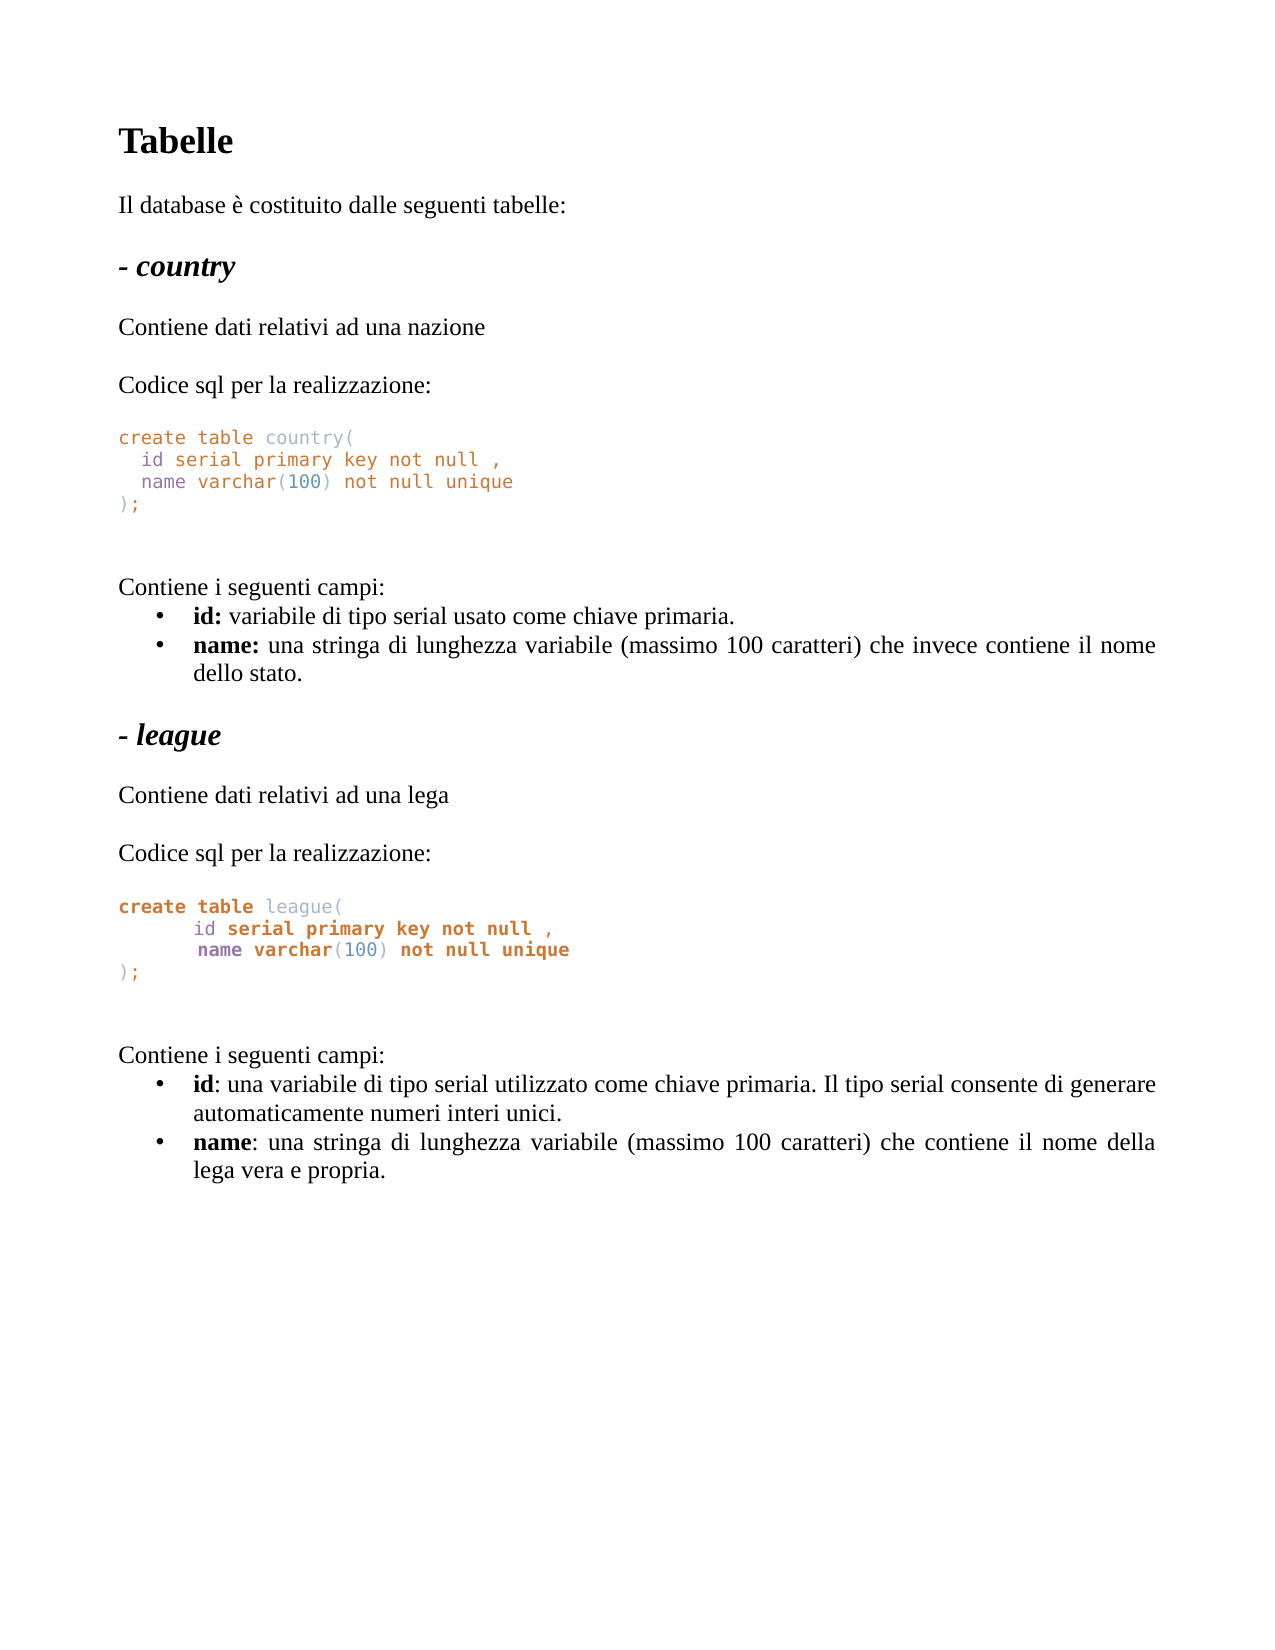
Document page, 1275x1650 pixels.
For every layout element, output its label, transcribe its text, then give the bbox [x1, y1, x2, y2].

text Codice sql per la realizzazione: [118, 838, 1157, 867]
list name: una stringa di lunghezza variabile (massimo 100 caratteri) che invece contiene il nome dello stato. [156, 630, 1157, 687]
text - country [118, 247, 1157, 283]
text create table league( id serial primary key not null , name varchar(100) not null unique ); [118, 896, 1157, 983]
text - league [118, 716, 1157, 752]
text Codice sql per la realizzazione: [118, 370, 1157, 398]
text Contiene dati relativi ad una lega [118, 781, 1157, 809]
text Il database è costituito dalle seguenti tabelle: [118, 190, 1157, 219]
list id: variabile di tipo serial usato come chiave primaria. [156, 601, 1157, 630]
list id: una variabile di tipo serial utilizzato come chiave primaria. Il tipo serial consente di generare automaticamente numeri interi unici. [156, 1069, 1157, 1127]
text Contiene i seguenti campi: [118, 572, 1157, 601]
text Contiene dati relativi ad una nazione [118, 312, 1157, 341]
list name: una stringa di lunghezza variabile (massimo 100 caratteri) che contiene il nome della lega vera e propria. [156, 1127, 1157, 1184]
text Contiene i seguenti campi: [118, 1041, 1157, 1069]
text create table country( id serial primary key not null , name varchar(100) not null unique ); [118, 427, 1157, 515]
text Tabelle [118, 118, 1157, 161]
